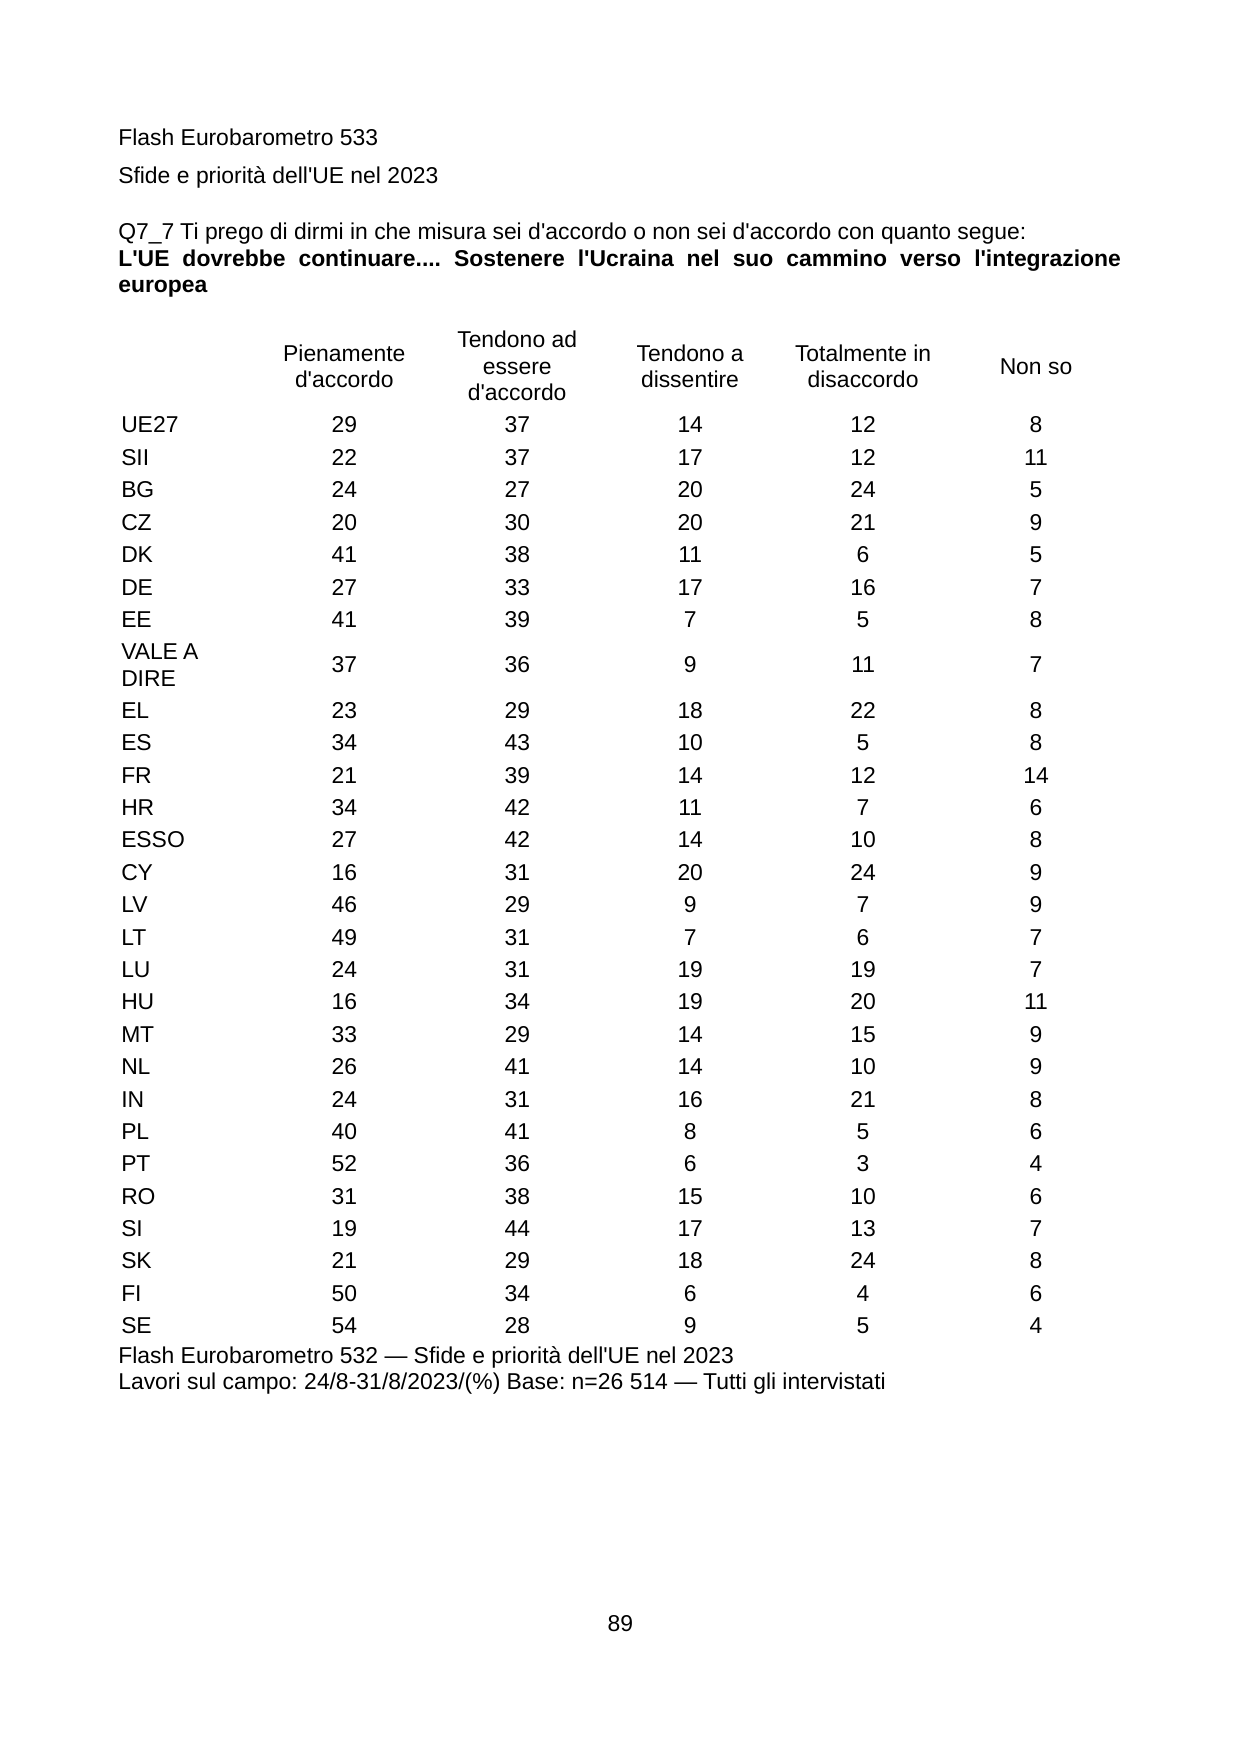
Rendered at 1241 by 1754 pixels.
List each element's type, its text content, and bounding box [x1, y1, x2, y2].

table_cell 11 [949, 441, 1122, 473]
table_cell 36 [431, 1147, 603, 1180]
table_cell 20 [604, 856, 776, 888]
table_cell ESSO [118, 823, 258, 856]
table_cell 10 [776, 1050, 949, 1082]
table_cell PL [118, 1115, 258, 1147]
table_cell 19 [604, 985, 776, 1018]
table_cell 5 [776, 603, 949, 635]
table_cell UE27 [118, 409, 258, 441]
table_cell 29 [431, 888, 603, 921]
table_cell ES [118, 726, 258, 758]
table_header Tendono a dissentire [604, 324, 776, 408]
table_cell 6 [949, 1277, 1122, 1309]
table_cell 49 [258, 921, 431, 953]
table_cell LT [118, 921, 258, 953]
table_header Totalmente in disaccordo [776, 324, 949, 408]
table_cell 29 [431, 1018, 603, 1050]
table_cell HU [118, 985, 258, 1018]
table_cell 16 [776, 570, 949, 603]
table_cell 21 [776, 506, 949, 538]
table_cell 10 [776, 823, 949, 856]
table_cell 5 [949, 538, 1122, 570]
table_cell 7 [604, 603, 776, 635]
table_cell 7 [949, 953, 1122, 985]
table_cell 19 [604, 953, 776, 985]
table_cell 17 [604, 570, 776, 603]
table_cell VALE A DIRE [118, 635, 258, 694]
table_cell 24 [776, 856, 949, 888]
table_cell 6 [776, 538, 949, 570]
text Q7_7 Ti prego di dirmi in che misura sei d'accordo o non sei d'accordo con quanto segue: [118, 218, 1122, 244]
table_cell 30 [431, 506, 603, 538]
table_cell 31 [431, 1083, 603, 1115]
table_cell 8 [949, 1245, 1122, 1277]
table_cell 29 [431, 1245, 603, 1277]
table_cell 14 [604, 1018, 776, 1050]
table_cell 9 [949, 888, 1122, 921]
table_cell 3 [776, 1147, 949, 1180]
table_cell 38 [431, 1180, 603, 1212]
table_cell 6 [949, 791, 1122, 823]
table_cell 9 [949, 1018, 1122, 1050]
table_cell HR [118, 791, 258, 823]
table_cell 41 [431, 1115, 603, 1147]
table_cell 29 [258, 409, 431, 441]
table_cell 4 [949, 1147, 1122, 1180]
table_cell 34 [258, 726, 431, 758]
table_cell 9 [604, 635, 776, 694]
table_cell 34 [431, 985, 603, 1018]
table_cell 33 [431, 570, 603, 603]
table_cell 24 [776, 1245, 949, 1277]
table_cell 8 [949, 823, 1122, 856]
table_cell 8 [604, 1115, 776, 1147]
table_cell 37 [258, 635, 431, 694]
table_cell 11 [604, 791, 776, 823]
table_cell MT [118, 1018, 258, 1050]
table_cell FR [118, 759, 258, 791]
table_cell EL [118, 694, 258, 726]
table_cell 40 [258, 1115, 431, 1147]
table_cell 52 [258, 1147, 431, 1180]
table_cell 39 [431, 603, 603, 635]
table_cell RO [118, 1180, 258, 1212]
table_cell 14 [604, 1050, 776, 1082]
table_cell 50 [258, 1277, 431, 1309]
table_cell 26 [258, 1050, 431, 1082]
table_cell 8 [949, 726, 1122, 758]
table_cell 15 [776, 1018, 949, 1050]
table_cell 34 [258, 791, 431, 823]
table_cell 7 [949, 1212, 1122, 1244]
table_cell 7 [776, 888, 949, 921]
table_cell 14 [604, 823, 776, 856]
table_cell 8 [949, 694, 1122, 726]
table_cell 9 [604, 1309, 776, 1342]
table_cell 24 [258, 1083, 431, 1115]
table_cell 41 [258, 538, 431, 570]
table_cell LU [118, 953, 258, 985]
table_cell 4 [776, 1277, 949, 1309]
table_cell 11 [949, 985, 1122, 1018]
table_cell 7 [949, 921, 1122, 953]
table_cell 33 [258, 1018, 431, 1050]
table_cell CZ [118, 506, 258, 538]
table_cell 7 [776, 791, 949, 823]
table_cell 22 [258, 441, 431, 473]
table_cell 28 [431, 1309, 603, 1342]
table_cell 20 [258, 506, 431, 538]
table_cell 6 [604, 1147, 776, 1180]
table_cell 41 [258, 603, 431, 635]
table_cell 31 [431, 953, 603, 985]
table_cell 6 [776, 921, 949, 953]
table_cell 12 [776, 759, 949, 791]
table_cell 21 [258, 1245, 431, 1277]
table_cell SE [118, 1309, 258, 1342]
table_cell 6 [604, 1277, 776, 1309]
table_cell 20 [776, 985, 949, 1018]
table_cell 18 [604, 1245, 776, 1277]
table_cell 27 [258, 570, 431, 603]
table_cell 29 [431, 694, 603, 726]
table_cell 34 [431, 1277, 603, 1309]
table_cell 7 [949, 635, 1122, 694]
table_cell 10 [604, 726, 776, 758]
table_cell 14 [604, 409, 776, 441]
table_cell 13 [776, 1212, 949, 1244]
table_cell 9 [949, 1050, 1122, 1082]
table_cell 9 [949, 506, 1122, 538]
table_cell 21 [258, 759, 431, 791]
table_cell 18 [604, 694, 776, 726]
table_header Tendono ad essere d'accordo [431, 324, 603, 408]
table_cell 46 [258, 888, 431, 921]
table_cell 19 [258, 1212, 431, 1244]
table_cell 12 [776, 441, 949, 473]
table_cell 7 [949, 570, 1122, 603]
table_cell DE [118, 570, 258, 603]
text L'UE dovrebbe continuare.... Sostenere l'Ucraina nel suo cammino verso l'integrazione europea [118, 244, 1122, 297]
table_cell 16 [604, 1083, 776, 1115]
table_cell 37 [431, 409, 603, 441]
table_header Non so [949, 324, 1122, 408]
table_cell 24 [776, 473, 949, 506]
table_cell 5 [949, 473, 1122, 506]
text Flash Eurobarometro 532 — Sfide e priorità dell'UE nel 2023 [118, 1342, 1122, 1368]
table_cell 23 [258, 694, 431, 726]
table_cell 16 [258, 856, 431, 888]
table_cell IN [118, 1083, 258, 1115]
table_cell 42 [431, 791, 603, 823]
table_cell 15 [604, 1180, 776, 1212]
table_cell 20 [604, 506, 776, 538]
table_cell 24 [258, 473, 431, 506]
table_cell 8 [949, 603, 1122, 635]
table_cell CY [118, 856, 258, 888]
table_cell 20 [604, 473, 776, 506]
table_cell 12 [776, 409, 949, 441]
table_header Pienamente d'accordo [258, 324, 431, 408]
table_cell 6 [949, 1115, 1122, 1147]
table_cell 44 [431, 1212, 603, 1244]
table_cell 36 [431, 635, 603, 694]
table_cell 6 [949, 1180, 1122, 1212]
table_cell 43 [431, 726, 603, 758]
table_cell 31 [258, 1180, 431, 1212]
table_cell 54 [258, 1309, 431, 1342]
table_cell 5 [776, 1309, 949, 1342]
table_cell 10 [776, 1180, 949, 1212]
table_cell 8 [949, 409, 1122, 441]
table_cell 21 [776, 1083, 949, 1115]
table_header [118, 324, 258, 408]
table_cell 4 [949, 1309, 1122, 1342]
table_cell 41 [431, 1050, 603, 1082]
table_cell 5 [776, 1115, 949, 1147]
table_cell 22 [776, 694, 949, 726]
table_cell LV [118, 888, 258, 921]
table_cell PT [118, 1147, 258, 1180]
table_cell 16 [258, 985, 431, 1018]
table_cell 39 [431, 759, 603, 791]
table_cell 31 [431, 856, 603, 888]
table_cell 27 [431, 473, 603, 506]
table_cell 24 [258, 953, 431, 985]
table_cell 31 [431, 921, 603, 953]
table_cell 17 [604, 441, 776, 473]
table_cell 8 [949, 1083, 1122, 1115]
table_cell 11 [776, 635, 949, 694]
table_cell 38 [431, 538, 603, 570]
table_cell NL [118, 1050, 258, 1082]
text Lavori sul campo: 24/8-31/8/2023/(%) Base: n=26 514 — Tutti gli intervistati [118, 1368, 1122, 1394]
table_cell 9 [949, 856, 1122, 888]
table_cell DK [118, 538, 258, 570]
table_cell SI [118, 1212, 258, 1244]
table_cell 11 [604, 538, 776, 570]
table_cell SK [118, 1245, 258, 1277]
table_cell 5 [776, 726, 949, 758]
table_cell BG [118, 473, 258, 506]
table_cell 14 [949, 759, 1122, 791]
table_cell SII [118, 441, 258, 473]
table_cell 19 [776, 953, 949, 985]
table_cell 14 [604, 759, 776, 791]
table_cell 17 [604, 1212, 776, 1244]
table_cell 42 [431, 823, 603, 856]
table_cell 37 [431, 441, 603, 473]
table_cell 27 [258, 823, 431, 856]
table_cell FI [118, 1277, 258, 1309]
table_cell EE [118, 603, 258, 635]
table_cell 9 [604, 888, 776, 921]
table_cell 7 [604, 921, 776, 953]
